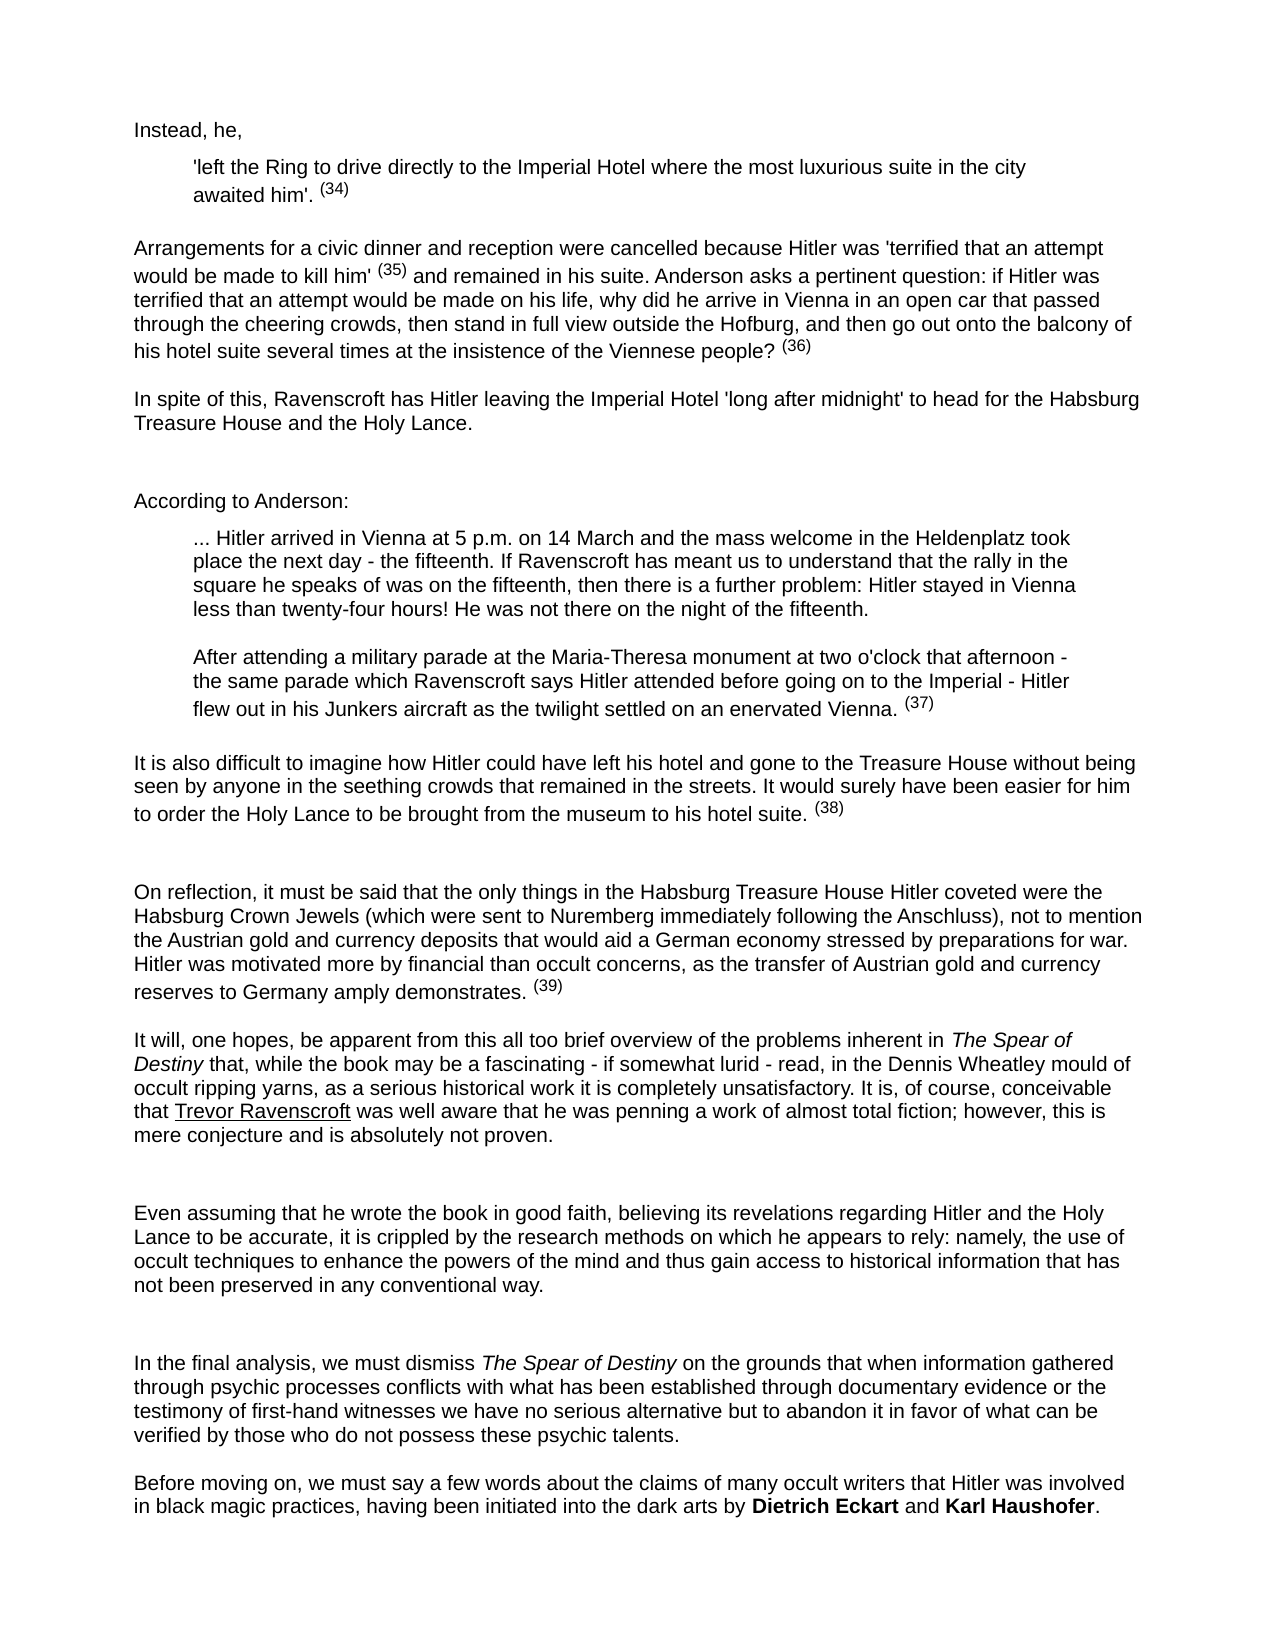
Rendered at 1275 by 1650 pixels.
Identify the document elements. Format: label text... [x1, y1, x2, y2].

text It is also difficult to imagine how Hitler could have left his hotel and gone to the Treasure House without being seen by anyone in the seething crowds that remained in the streets. It would surely have been easier for him to order the Holy Lance to be brought from the museum to his hotel suite. (38) [134, 750, 1147, 826]
text 'left the Ring to drive directly to the Imperial Hotel where the most luxurious suite in the city awaited him'. (34) [193, 154, 1088, 206]
text In the final analysis, we must dismiss The Spear of Destiny on the grounds that when information gathered through psychic processes conflicts with what has been established through documentary evidence or the testimony of first-hand witnesses we have no serious alternative but to abandon it in favor of what can be verified by those who do not possess these psychic talents. Before moving on, we must say a few words about the claims of many occult writers that Hitler was involved in black magic practices, having been initiated into the dark arts by Dietrich Eckart and Karl Haushofer. [134, 1351, 1147, 1518]
text Even assuming that he wrote the book in good faith, believing its revelations regarding Hitler and the Holy Lance to be accurate, it is crippled by the research methods on which he appears to rely: namely, the use of occult techniques to enhance the powers of the mind and thus gain access to historical information that has not been preserved in any conventional way. [134, 1201, 1147, 1297]
text ... Hitler arrived in Vienna at 5 p.m. on 14 March and the mass welcome in the Heldenplatz took place the next day - the fifteenth. If Ravenscroft has meant us to understand that the rally in the square he speaks of was on the fifteenth, then there is a further problem: Hitler stayed in Vienna less than twenty-four hours! He was not there on the night of the fifteenth. After attending a military parade at the Maria-Theresa monument at two o'clock that afternoon - the same parade which Ravenscroft says Hitler attended before going on to the Imperial - Hitler flew out in his Junkers aircraft as the twilight settled on an enervated Vienna. (37) [193, 525, 1088, 721]
text Instead, he, [134, 118, 1147, 142]
text Arrangements for a civic dinner and reception were cancelled because Hitler was 'terrified that an attempt would be made to kill him' (35) and remained in his suite. Anderson asks a pertinent question: if Hitler was terrified that an attempt would be made on his life, why did he arrive in Vienna in an open car that passed through the cheering crowds, then stand in full view outside the Hofburg, and then go out onto the balcony of his hotel suite several times at the insistence of the Viennese people? (36) In spite of this, Ravenscroft has Hitler leaving the Imperial Hotel 'long after midnight' to head for the Habsburg Treasure House and the Holy Lance. [134, 236, 1147, 435]
text According to Anderson: [134, 489, 1147, 513]
text On reflection, it must be said that the only things in the Habsburg Treasure House Hitler coveted were the Habsburg Crown Jewels (which were sent to Nuremberg immediately following the Anschluss), not to mention the Austrian gold and currency deposits that would aid a German economy stressed by preparations for war. Hitler was motivated more by financial than occult concerns, as the transfer of Austrian gold and currency reserves to Germany amply demonstrates. (39) It will, one hopes, be apparent from this all too brief overview of the problems inherent in The Spear of Destiny that, while the book may be a fascinating - if somewhat lurid - read, in the Dennis Wheatley mould of occult ripping yarns, as a serious historical work it is completely unsatisfactory. It is, of course, conceivable that Trevor Ravenscroft was well aware that he was penning a work of almost total fiction; however, this is mere conjecture and is absolutely not proven. [134, 880, 1147, 1147]
